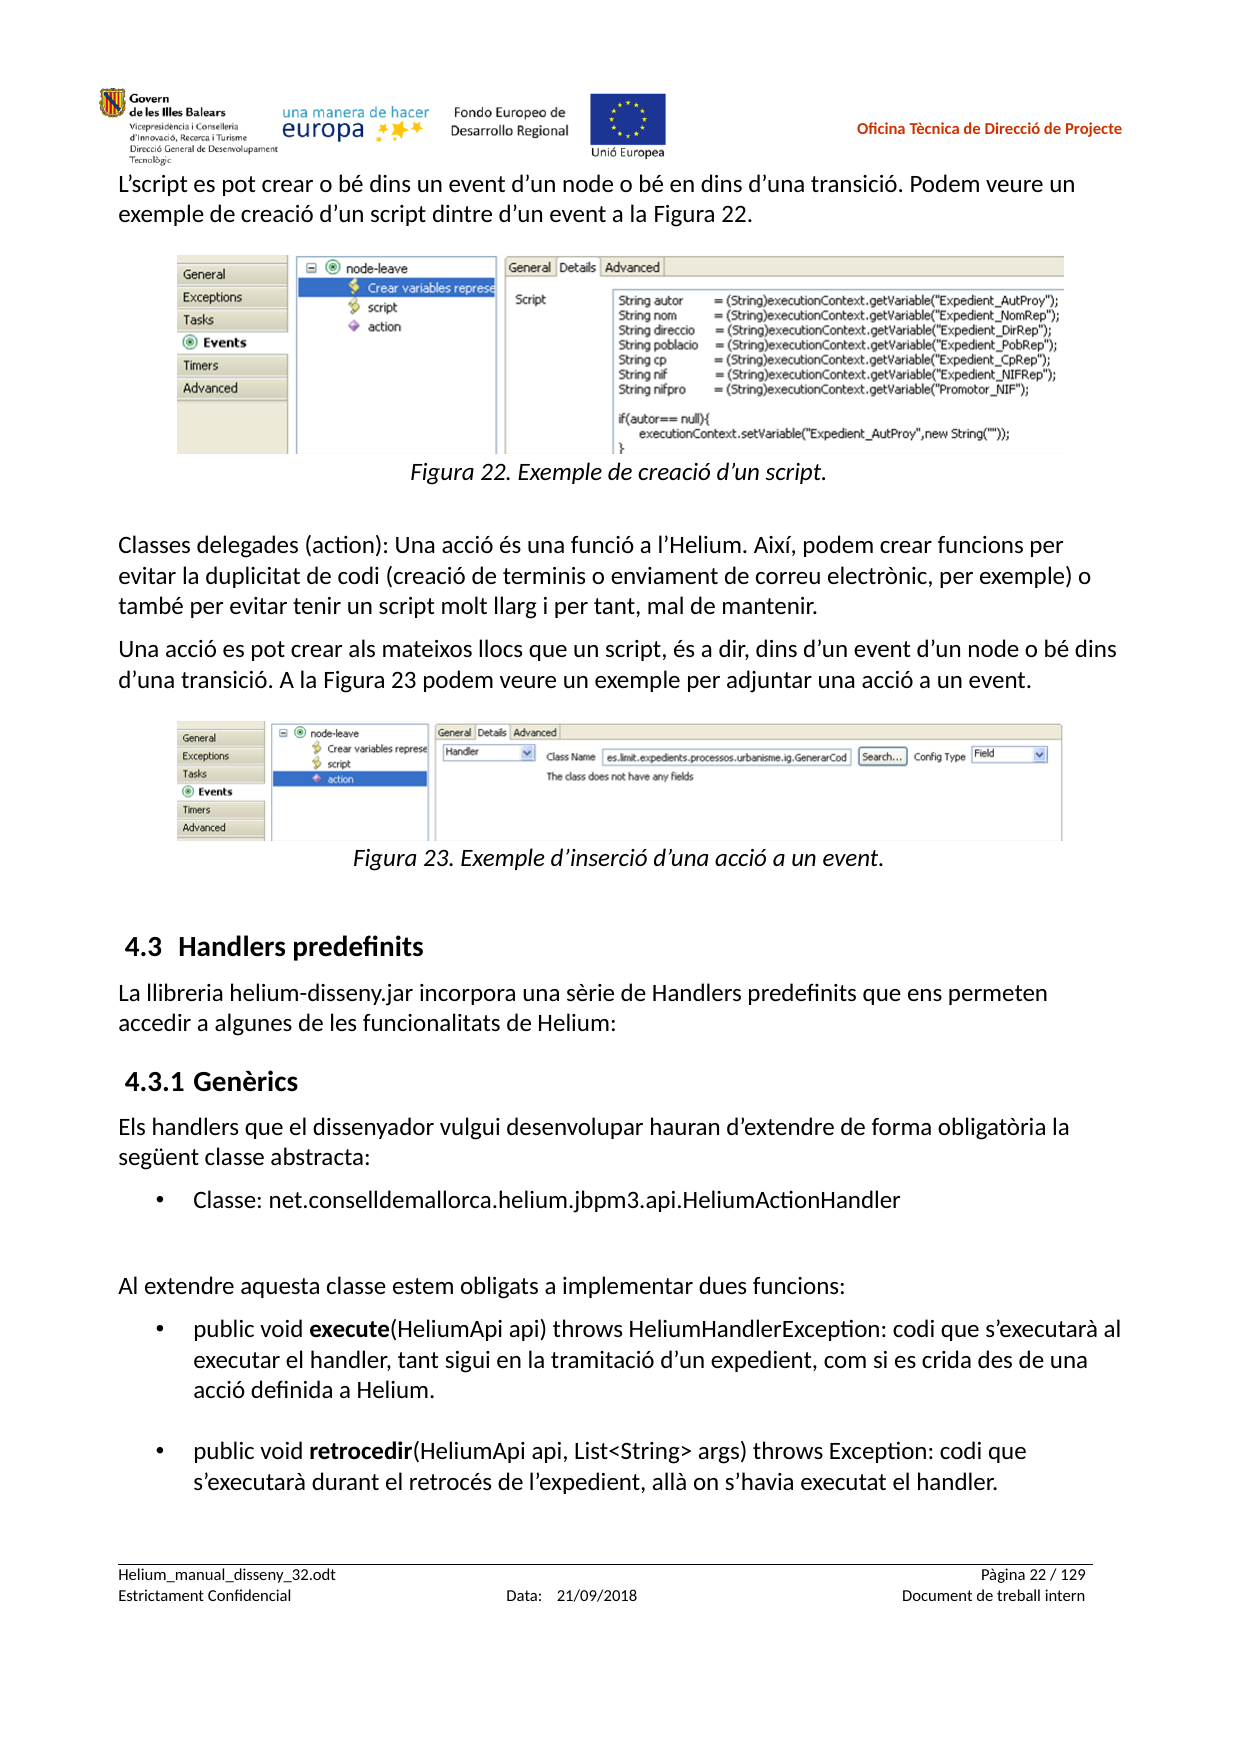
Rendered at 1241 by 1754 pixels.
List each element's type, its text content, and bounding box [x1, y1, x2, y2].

text La llibreria helium-disseny.jar incorpora una sèrie de Handlers predefinits que ens permeten accedir a algunes de les funcionalitats de Helium: [118, 977, 1122, 1038]
list Classe: net.conselldemallorca.helium.jbpm3.api.HeliumActionHandler [156, 1184, 1122, 1215]
text Classes delegades (action): Una acció és una funció a l’Helium. Així, podem crear funcions per evitar la duplicitat de codi (creació de terminis o enviament de correu electrònic, per exemple) o també per evitar tenir un script molt llarg i per tant, mal de mantenir. [118, 529, 1122, 621]
text Figura 22. Exemple de creació d’un script. [175, 456, 1065, 486]
subtitle Handlers predefinits [118, 928, 1122, 964]
text Al extendre aquesta classe estem obligats a implementar dues funcions: [118, 1270, 1122, 1301]
list public void retrocedir(HeliumApi api, List<String> args) throws Exception: codi que s’executarà durant el retrocés de l’expedient, allà on s’havia executat el handler. [156, 1436, 1122, 1497]
picture [175, 253, 1065, 456]
picture [99, 87, 668, 166]
subtitle Genèrics [118, 1063, 1122, 1098]
text Una acció es pot crear als mateixos llocs que un script, és a dir, dins d’un event d’un node o bé dins d’una transició. A la Figura 23 podem veure un exemple per adjuntar una acció a un event. [118, 633, 1122, 694]
picture [175, 719, 1065, 843]
list public void execute(HeliumApi api) throws HeliumHandlerException: codi que s’executarà al executar el handler, tant sigui en la tramitació d’un expedient, com si es crida des de una acció definida a Helium. [156, 1313, 1122, 1436]
text Els handlers que el dissenyador vulgui desenvolupar hauran d’extendre de forma obligatòria la següent classe abstracta: [118, 1111, 1122, 1172]
text Figura 23. Exemple d’inserció d’una acció a un event. [175, 843, 1065, 873]
text L’script es pot crear o bé dins un event d’un node o bé en dins d’una transició. Podem veure un exemple de creació d’un script dintre d’un event a la Figura 22. [118, 168, 1122, 229]
